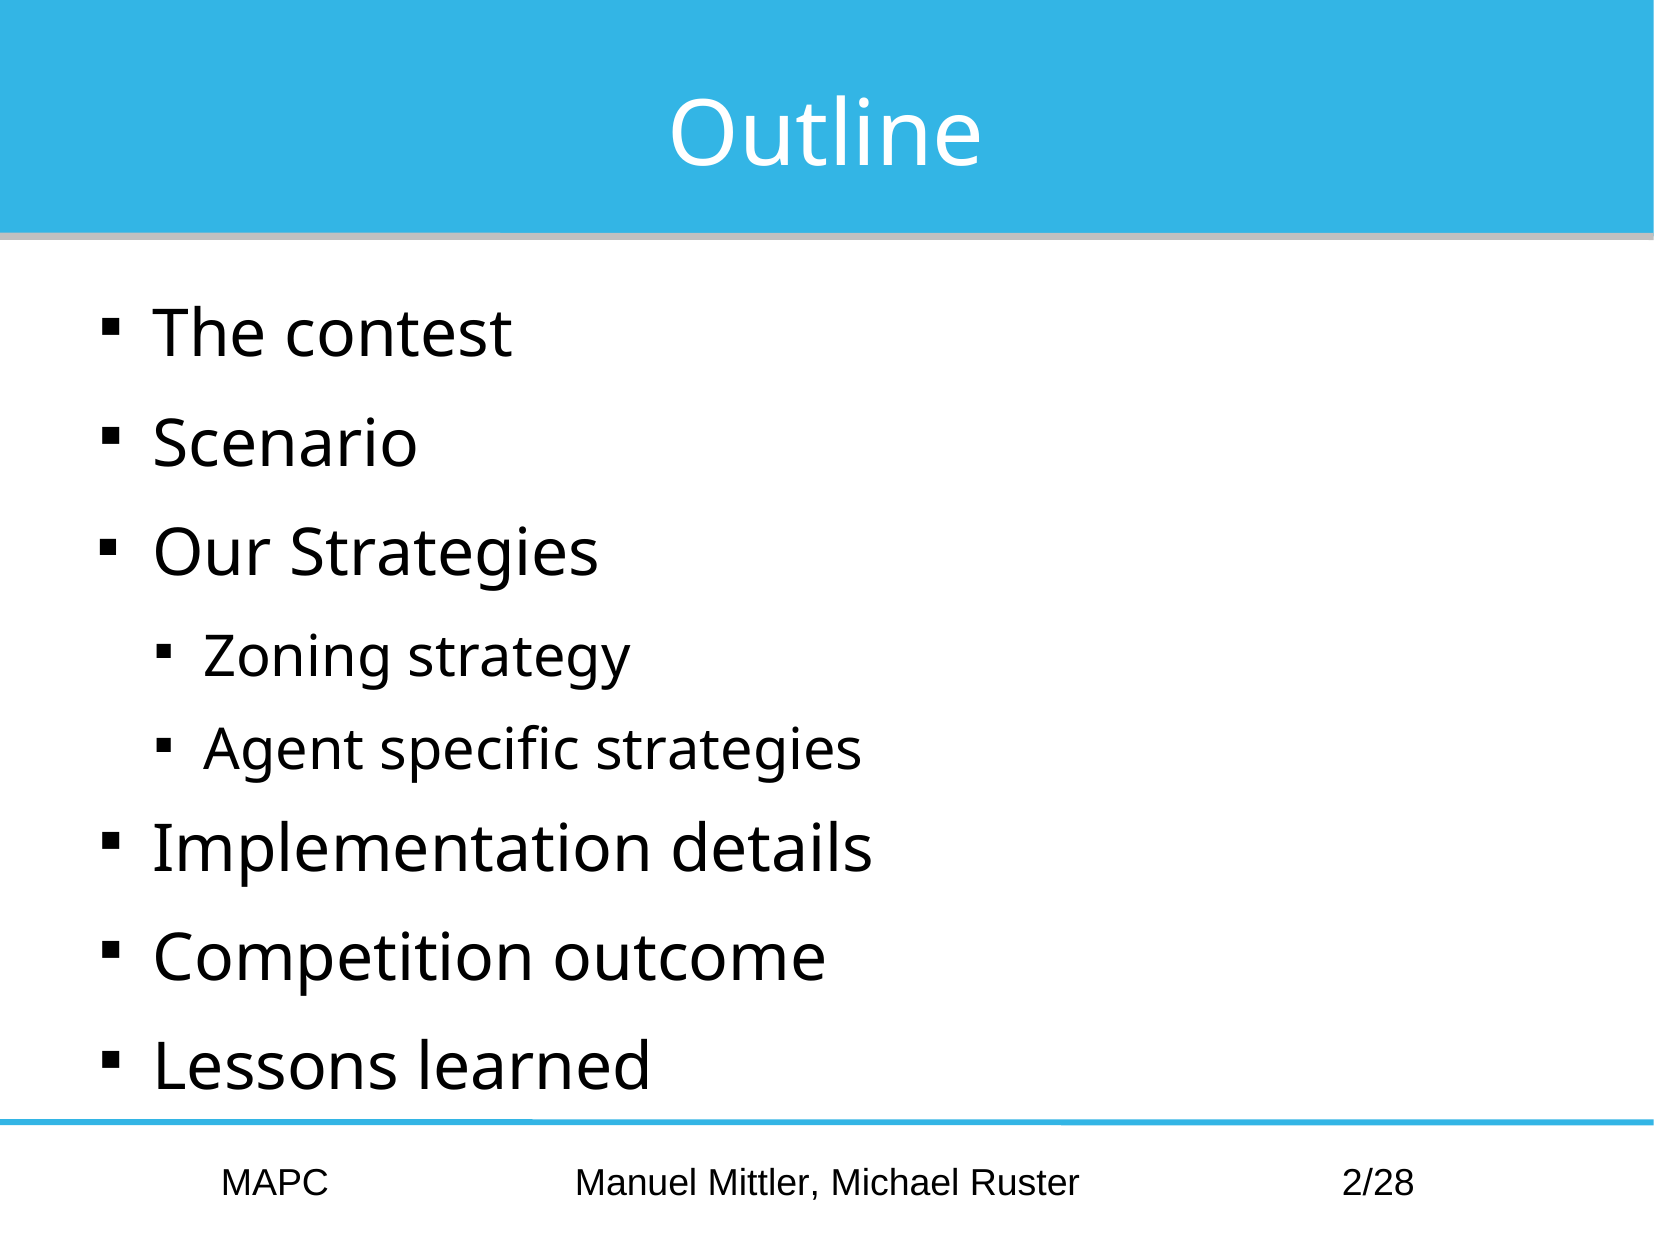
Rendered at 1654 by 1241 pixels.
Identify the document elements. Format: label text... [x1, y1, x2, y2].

list The contest Scenario Our Strategies Zoning strategy Agent specific strategies Implementation details Competition outcome Lessons learned [82, 290, 1571, 1109]
title Outline [82, 49, 1571, 207]
